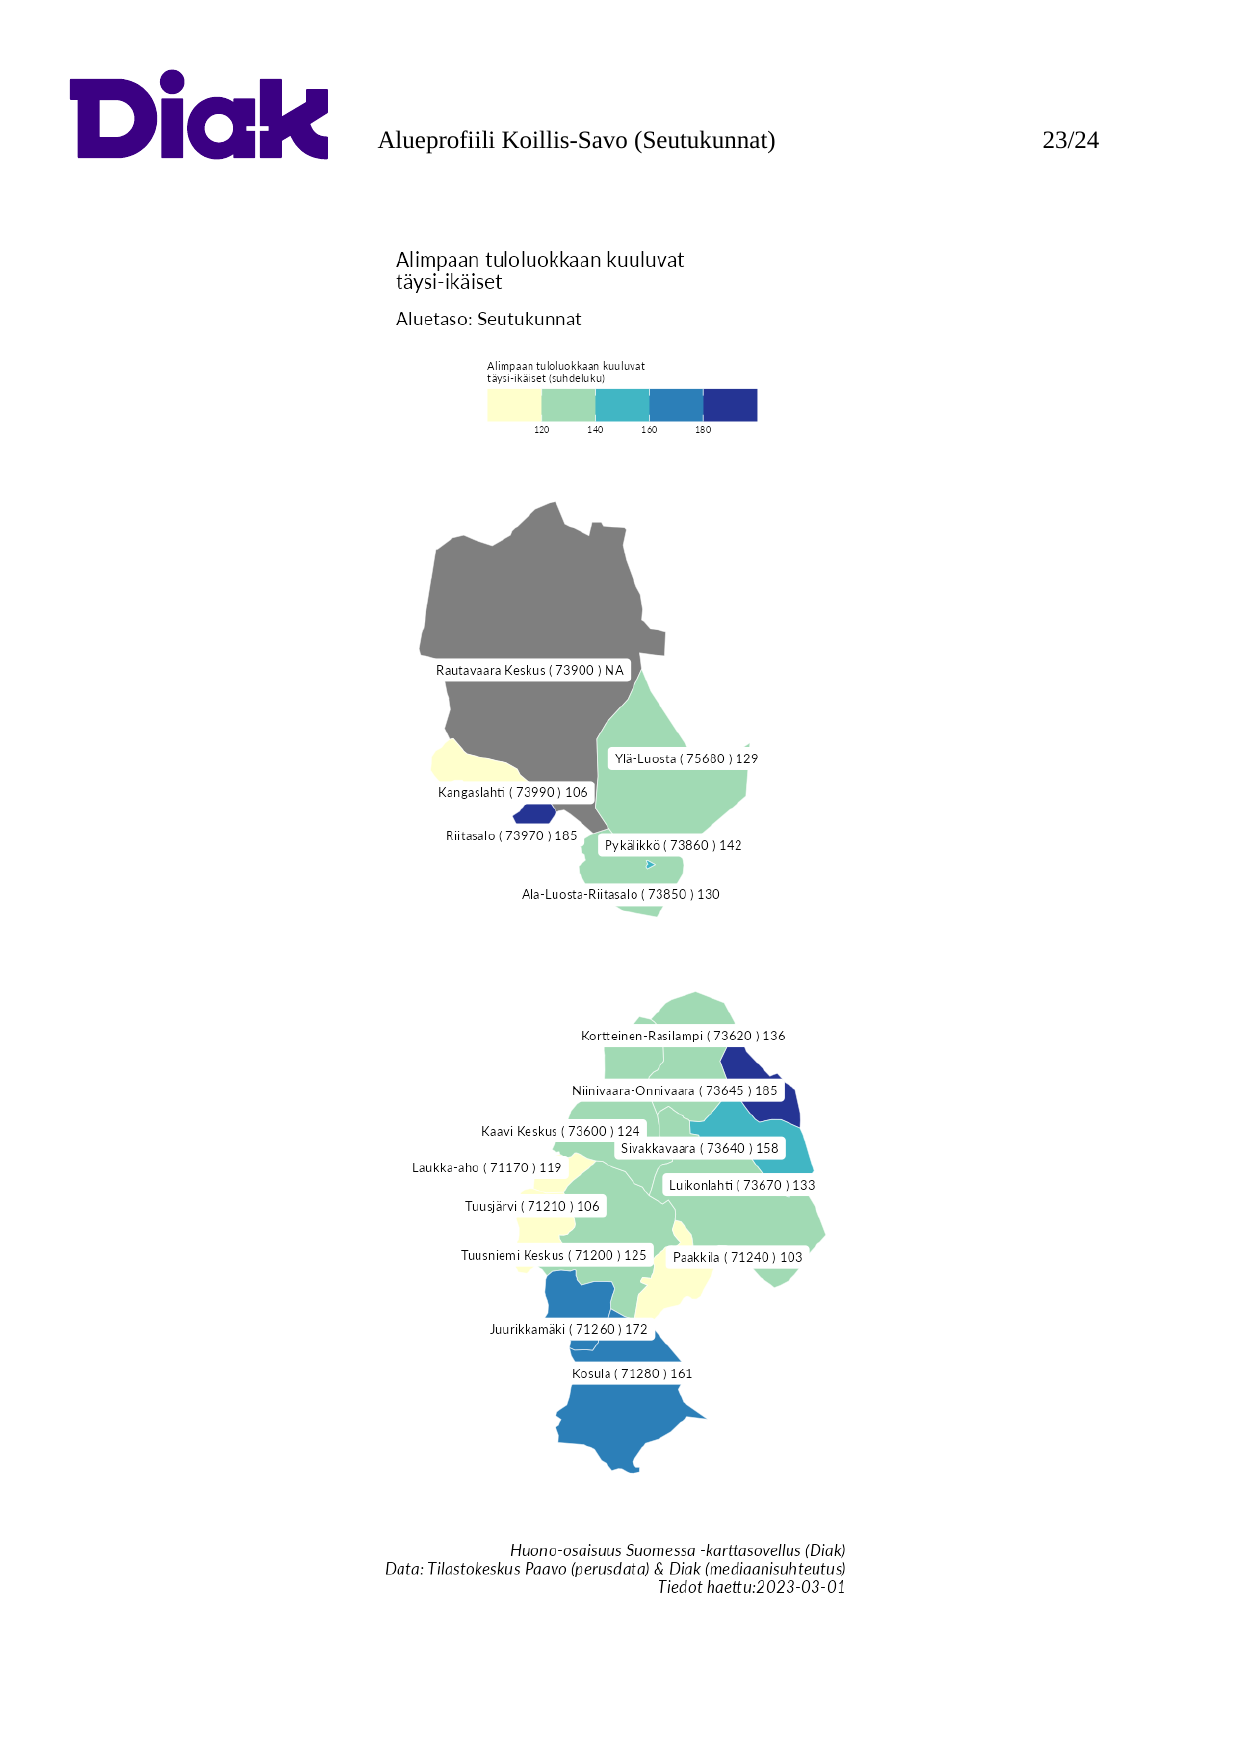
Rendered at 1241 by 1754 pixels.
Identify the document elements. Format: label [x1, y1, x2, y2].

picture [61, 196, 1179, 1651]
